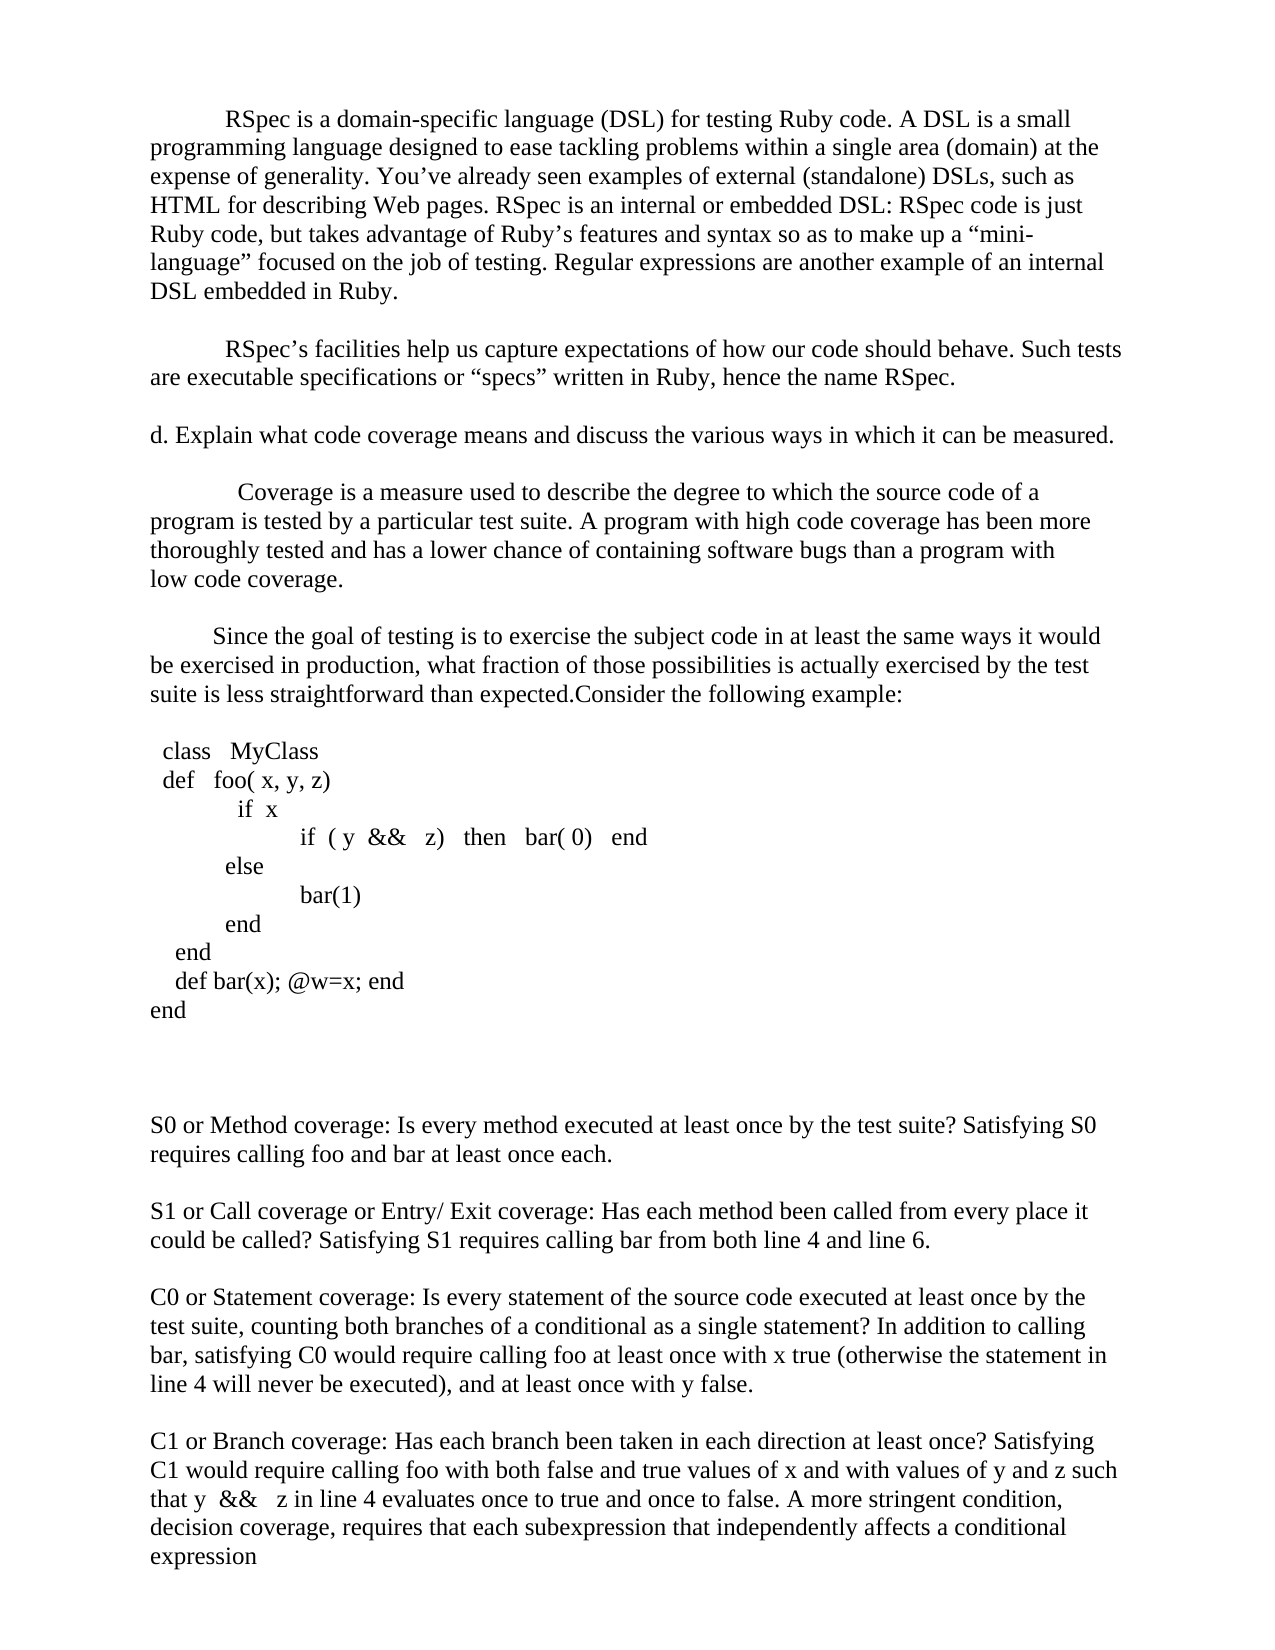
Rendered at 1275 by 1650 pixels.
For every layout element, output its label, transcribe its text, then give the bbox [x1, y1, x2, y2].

text Since the goal of testing is to exercise the subject code in at least the same ways it would be exercised in production, what fraction of those possibilities is actually exercised by the test suite is less straightforward than expected.Consider the following example: [150, 621, 1125, 707]
text end [150, 937, 1125, 966]
text S1 or Call coverage or Entry/ Exit coverage: Has each method been called from every place it could be called? Satisfying S1 requires calling bar from both line 4 and line 6. [150, 1196, 1125, 1254]
text Coverage is a measure used to describe the degree to which the source code of a program is tested by a particular test suite. A program with high code coverage has been more thoroughly tested and has a lower chance of containing software bugs than a program with low code coverage. [150, 477, 1125, 592]
text bar(1) [150, 880, 1125, 909]
text class MyClass [150, 736, 1125, 765]
text d. Explain what code coverage means and discuss the various ways in which it can be measured. [150, 420, 1125, 449]
text C1 or Branch coverage: Has each branch been taken in each direction at least once? Satisfying C1 would require calling foo with both false and true values of x and with values of y and z such that y && z in line 4 evaluates once to true and once to false. A more stringent condition, decision coverage, requires that each subexpression that independently affects a conditional expression [150, 1426, 1125, 1570]
text RSpec is a domain-specific language (DSL) for testing Ruby code. A DSL is a small programming language designed to ease tackling problems within a single area (domain) at the expense of generality. You’ve already seen examples of external (standalone) DSLs, such as HTML for describing Web pages. RSpec is an internal or embedded DSL: RSpec code is just Ruby code, but takes advantage of Ruby’s features and syntax so as to make up a “mini-language” focused on the job of testing. Regular expressions are another example of an internal DSL embedded in Ruby. [150, 104, 1125, 305]
text RSpec’s facilities help us capture expectations of how our code should behave. Such tests are executable specifications or “specs” written in Ruby, hence the name RSpec. [150, 334, 1125, 391]
text if x [150, 794, 1125, 822]
text C0 or Statement coverage: Is every statement of the source code executed at least once by the test suite, counting both branches of a conditional as a single statement? In addition to calling bar, satisfying C0 would require calling foo at least once with x true (otherwise the statement in line 4 will never be executed), and at least once with y false. [150, 1282, 1125, 1397]
text S0 or Method coverage: Is every method executed at least once by the test suite? Satisfying S0 requires calling foo and bar at least once each. [150, 1110, 1125, 1167]
text else [150, 851, 1125, 880]
text end [150, 995, 1125, 1024]
text def bar(x); @w=x; end [150, 966, 1125, 995]
text def foo( x, y, z) [150, 765, 1125, 794]
text if ( y && z) then bar( 0) end [150, 822, 1125, 851]
text end [150, 909, 1125, 937]
